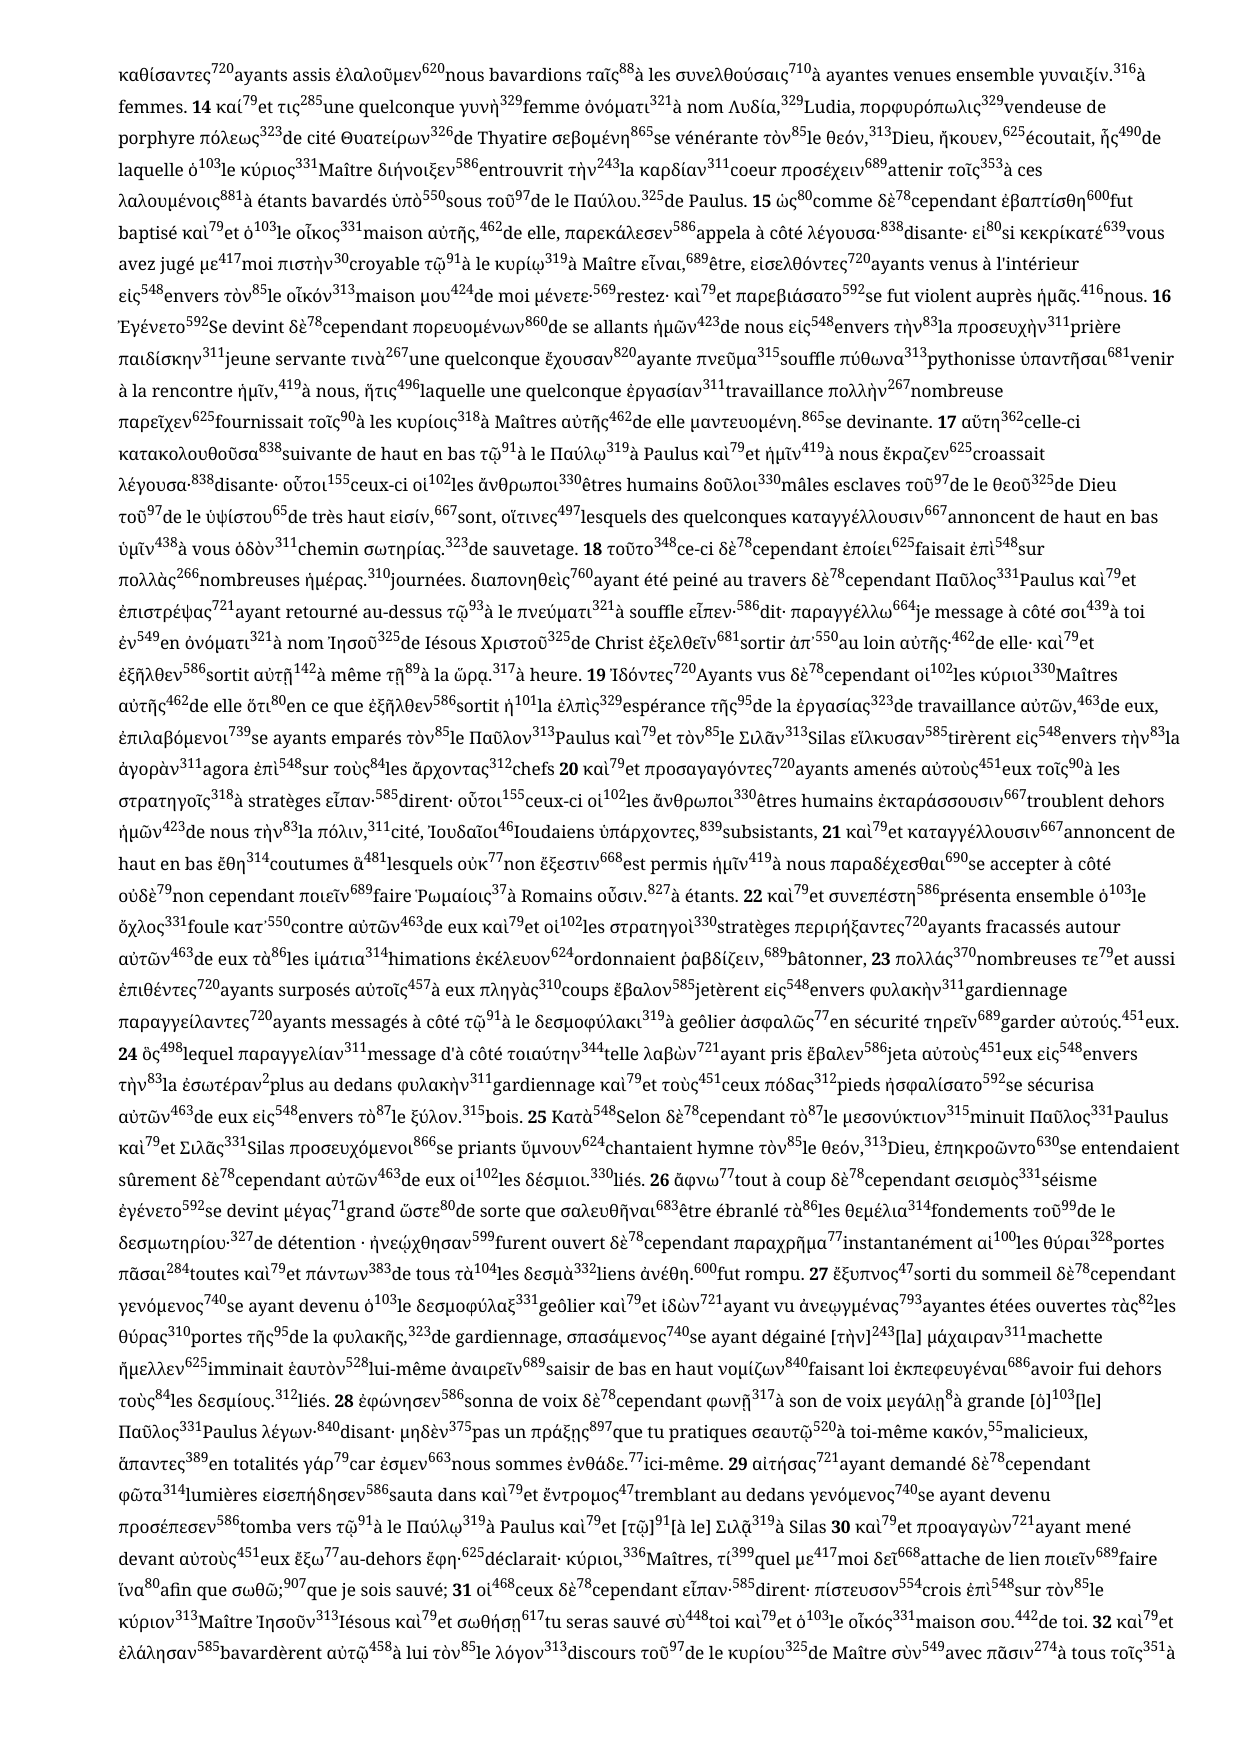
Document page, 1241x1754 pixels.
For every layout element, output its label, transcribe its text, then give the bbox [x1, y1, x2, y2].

text 1 Κατήντησεν586Atteignit à l'encontre δὲ78cependant [καὶ]77[aussi] εἰς548envers Δέρβην311Derbé καὶ79et εἰς548envers Λύστραν.311Lystre. καὶ79et ἰδοὺ306voici μαθητής331disciple τις287un quelconque ἦν625était ἐκεῖ77là ὀνόματι321à nom Τιμόθεος,331Timotheos, υἱὸς331fils γυναικὸς323de femme Ἰουδαίας14de Ioudaienne πιστῆς,14de croyable, πατρὸς325de père δὲ78cependant Ἕλληνος,325de Hellèn, 2 ὃς498lequel ἐμαρτυρεῖτο636était témoigné ὑπὸ550sous τῶν96de les ἐν549en Λύστροις320à Lystre καὶ79et Ἰκονίῳ321à Iconium ἀδελφῶν.324de frères. 3 τοῦτον346celui-ci ἠθέλησεν586voulut ὁ103le Παῦλος331Paulus σὺν549avec αὐτῷ458à lui ἐξελθεῖν,681sortir, καὶ79et λαβὼν721ayant pris περιέτεμεν586circoncit αὐτὸν452lui διὰ548par le fait de τοὺς84les Ἰουδαίους52Ioudaiens τοὺς345ceux ὄντας821étants ἐν549en τοῖς90à les τόποις318à lieux ἐκείνοις·143à ceux-là· ᾔδεισαν658avaient su γὰρ79car ἅπαντες389en totalités ὅτι80en ce que Ἕλλην331Hellèn ὁ103le πατὴρ331père αὐτοῦ464de lui ὑπῆρχεν.625subsistait. 4 Ὡς80Comme δὲ78cependant διεπορεύοντο630se allaient à travers τὰς82les πόλεις,310cités, παρεδίδοσαν624livraient αὐτοῖς457à eux φυλάσσειν689gardienner τὰ86les δόγματα314dogmes τὰ347ces κεκριμένα797ayants étés jugés ὑπὸ550sous τῶν96de les ἀποστόλων324de envoyés καὶ79et πρεσβυτέρων64de plus anciens τῶν357de ceux ἐν549en Ἱεροσολύμοις.320à Ierosoluma. 5 Αἱ100Les μὲν77certes οὖν79donc ἐκκλησίαι328églises ἐστερεοῦντο635étaient solidifié τῇ89à la πίστει317à croyance καὶ79et ἐπερίσσευον624surabondaient τῷ91à le ἀριθμῷ319à nombre καθ᾽548selon ἡμέραν.311journée. 6 Διῆλθον585Passèrent à travers δὲ78cependant τὴν83la Φρυγίαν311Phrygie καὶ79et Γαλατικὴν2De Galatie χώραν311région κωλυθέντες759ayants étés empêchés ὑπὸ550sous τοῦ99de le ἁγίου18de saint πνεύματος327de souffle λαλῆσαι681bavarder τὸν85le λόγον313discours ἐν549en τῇ89à la Ἀσίᾳ·317à Asie· 7 ἐλθόντες720ayants venus δὲ78cependant κατὰ548selon τὴν83la Μυσίαν311Mysie ἐπείραζον624mettaient en tentation εἰς548envers τὴν83la Βιθυνίαν311Bithynie πορευθῆναι,683être allé, καὶ79et οὐκ77non εἴασεν586concéda αὐτοὺς451eux τὸ105le πνεῦμα333souffle Ἰησοῦ·325de Iésous· 8 παρελθόντες720ayants passés à côté δὲ78cependant τὴν83la Μυσίαν311Mysie κατέβησαν585descendirent εἰς548envers Τρῳάδα.311Troas. 9 Καὶ79Et ὅραμα333vision διὰ550par [τῆς]95[de la] νυκτὸς323de nuit τῷ91à le Παύλῳ319à Paulus ὤφθη,600fut vu, ἀνὴρ331homme Μακεδών331Macédonien τις287un quelconque ἦν625était ἑστὼς783ayant dressé καὶ79et παρακαλῶν840appelant à côté αὐτὸν452lui καὶ79et λέγων·840disant· διαβὰς721ayant marché à travers εἰς548envers Μακεδονίαν311Macédoine βοήθησον554aide ἡμῖν.419à nous. 10 ὡς80comme δὲ78cependant τὸ87le ὅραμα315vision εἶδεν,586vit, εὐθέως77directement ἐζητήσαμεν581nous cherchâmes ἐξελθεῖν681sortir εἰς548envers Μακεδονίαν311Macédoine συμβιβάζοντες839conciliants ὅτι80en ce que προσκέκληται648s'a appelé auprès ἡμᾶς416nous ὁ103le θεὸς331Dieu εὐαγγελίσασθαι682se évangéliser αὐτούς.451eux. 11 Ἀναχθέντες759Ayants étés conduits de bas en haut δὲ78cependant ἀπὸ550au loin Τρῳάδος323de Troas εὐθυδρομήσαμεν581nous coursâmes droit εἰς548envers Σαμοθρᾴκην,311Samothrace, τῇ350à celle δὲ78cependant ἐπιούσῃ826à survenante εἰς548envers Νέαν2Jeune πόλιν311cité 12 κἀκεῖθεν77et de là εἰς548envers Φιλίππους,312Philippes, ἥτις496laquelle une quelconque ἐστὶν668est πρώτη212première τῆς95de la μερίδος323de portion Μακεδονίας323de Macédoine πόλις,329cité, κολωνία.329colonie. Ἦμεν620Nous étions δὲ78cependant ἐν549en ταύτῃ142à celle-ci τῇ89à la πόλει317à cité διατρίβοντες839grattants à travers ἡμέρας310journées τινάς.266des quelconques. 13 τῇ89à la τε79et aussi ἡμέρᾳ317à journée τῶν98de les σαββάτων326de sabbats ἐξήλθομεν581nous sortîmes ἔξω552au-dehors τῆς95de la πύλης323de porche παρὰ548à côté ποταμὸν313fleuve οὗ77où ἐνομίζομεν620nous faisions loi προσευχὴν311prière εἶναι,689être, καὶ79et καθίσαντες720ayants assis ἐλαλοῦμεν620nous bavardions ταῖς88à les συνελθούσαις710à ayantes venues ensemble γυναιξίν.316à femmes. 14 καί79et τις285une quelconque γυνὴ329femme ὀνόματι321à nom Λυδία,329Ludia, πορφυρόπωλις329vendeuse de porphyre πόλεως323de cité Θυατείρων326de Thyatire σεβομένη865se vénérante τὸν85le θεόν,313Dieu, ἤκουεν,625écoutait, ἧς490de laquelle ὁ103le κύριος331Maître διήνοιξεν586entrouvrit τὴν243la καρδίαν311coeur προσέχειν689attenir τοῖς353à ces λαλουμένοις881à étants bavardés ὑπὸ550sous τοῦ97de le Παύλου.325de Paulus. 15 ὡς80comme δὲ78cependant ἐβαπτίσθη600fut baptisé καὶ79et ὁ103le οἶκος331maison αὐτῆς,462de elle, παρεκάλεσεν586appela à côté λέγουσα·838disante· εἰ80si κεκρίκατέ639vous avez jugé με417moi πιστὴν30croyable τῷ91à le κυρίῳ319à Maître εἶναι,689être, εἰσελθόντες720ayants venus à l'intérieur εἰς548envers τὸν85le οἶκόν313maison μου424de moi μένετε·569restez· καὶ79et παρεβιάσατο592se fut violent auprès ἡμᾶς.416nous. 16 Ἐγένετο592Se devint δὲ78cependant πορευομένων860de se allants ἡμῶν423de nous εἰς548envers τὴν83la προσευχὴν311prière παιδίσκην311jeune servante τινὰ267une quelconque ἔχουσαν820ayante πνεῦμα315souffle πύθωνα313pythonisse ὑπαντῆσαι681venir à la rencontre ἡμῖν,419à nous, ἥτις496laquelle une quelconque ἐργασίαν311travaillance πολλὴν267nombreuse παρεῖχεν625fournissait τοῖς90à les κυρίοις318à Maîtres αὐτῆς462de elle μαντευομένη.865se devinante. 17 αὕτη362celle-ci κατακολουθοῦσα838suivante de haut en bas τῷ91à le Παύλῳ319à Paulus καὶ79et ἡμῖν419à nous ἔκραζεν625croassait λέγουσα·838disante· οὗτοι155ceux-ci οἱ102les ἄνθρωποι330êtres humains δοῦλοι330mâles esclaves τοῦ97de le θεοῦ325de Dieu τοῦ97de le ὑψίστου65de très haut εἰσίν,667sont, οἵτινες497lesquels des quelconques καταγγέλλουσιν667annoncent de haut en bas ὑμῖν438à vous ὁδὸν311chemin σωτηρίας.323de sauvetage. 18 τοῦτο348ce-ci δὲ78cependant ἐποίει625faisait ἐπὶ548sur πολλὰς266nombreuses ἡμέρας.310journées. διαπονηθεὶς760ayant été peiné au travers δὲ78cependant Παῦλος331Paulus καὶ79et ἐπιστρέψας721ayant retourné au-dessus τῷ93à le πνεύματι321à souffle εἶπεν·586dit· παραγγέλλω664je message à côté σοι439à toi ἐν549en ὀνόματι321à nom Ἰησοῦ325de Iésous Χριστοῦ325de Christ ἐξελθεῖν681sortir ἀπ᾽550au loin αὐτῆς·462de elle· καὶ79et ἐξῆλθεν586sortit αὐτῇ142à même τῇ89à la ὥρᾳ.317à heure. 19 Ἰδόντες720Ayants vus δὲ78cependant οἱ102les κύριοι330Maîtres αὐτῆς462de elle ὅτι80en ce que ἐξῆλθεν586sortit ἡ101la ἐλπὶς329espérance τῆς95de la ἐργασίας323de travaillance αὐτῶν,463de eux, ἐπιλαβόμενοι739se ayants emparés τὸν85le Παῦλον313Paulus καὶ79et τὸν85le Σιλᾶν313Silas εἵλκυσαν585tirèrent εἰς548envers τὴν83la ἀγορὰν311agora ἐπὶ548sur τοὺς84les ἄρχοντας312chefs 20 καὶ79et προσαγαγόντες720ayants amenés αὐτοὺς451eux τοῖς90à les στρατηγοῖς318à stratèges εἶπαν·585dirent· οὗτοι155ceux-ci οἱ102les ἄνθρωποι330êtres humains ἐκταράσσουσιν667troublent dehors ἡμῶν423de nous τὴν83la πόλιν,311cité, Ἰουδαῖοι46Ioudaiens ὑπάρχοντες,839subsistants, 21 καὶ79et καταγγέλλουσιν667annoncent de haut en bas ἔθη314coutumes ἃ481lesquels οὐκ77non ἔξεστιν668est permis ἡμῖν419à nous παραδέχεσθαι690se accepter à côté οὐδὲ79non cependant ποιεῖν689faire Ῥωμαίοις37à Romains οὖσιν.827à étants. 22 καὶ79et συνεπέστη586présenta ensemble ὁ103le ὄχλος331foule κατ᾽550contre αὐτῶν463de eux καὶ79et οἱ102les στρατηγοὶ330stratèges περιρήξαντες720ayants fracassés autour αὐτῶν463de eux τὰ86les ἱμάτια314himations ἐκέλευον624ordonnaient ῥαβδίζειν,689bâtonner, 23 πολλάς370nombreuses τε79et aussi ἐπιθέντες720ayants surposés αὐτοῖς457à eux πληγὰς310coups ἔβαλον585jetèrent εἰς548envers φυλακὴν311gardiennage παραγγείλαντες720ayants messagés à côté τῷ91à le δεσμοφύλακι319à geôlier ἀσφαλῶς77en sécurité τηρεῖν689garder αὐτούς.451eux. 24 ὃς498lequel παραγγελίαν311message d'à côté τοιαύτην344telle λαβὼν721ayant pris ἔβαλεν586jeta αὐτοὺς451eux εἰς548envers τὴν83la ἐσωτέραν2plus au dedans φυλακὴν311gardiennage καὶ79et τοὺς451ceux πόδας312pieds ἠσφαλίσατο592se sécurisa αὐτῶν463de eux εἰς548envers τὸ87le ξύλον.315bois. 25 Κατὰ548Selon δὲ78cependant τὸ87le μεσονύκτιον315minuit Παῦλος331Paulus καὶ79et Σιλᾶς331Silas προσευχόμενοι866se priants ὕμνουν624chantaient hymne τὸν85le θεόν,313Dieu, ἐπηκροῶντο630se entendaient sûrement δὲ78cependant αὐτῶν463de eux οἱ102les δέσμιοι.330liés. 26 ἄφνω77tout à coup δὲ78cependant σεισμὸς331séisme ἐγένετο592se devint μέγας71grand ὥστε80de sorte que σαλευθῆναι683être ébranlé τὰ86les θεμέλια314fondements τοῦ99de le δεσμωτηρίου·327de détention · ἠνεῴχθησαν599furent ouvert δὲ78cependant παραχρῆμα77instantanément αἱ100les θύραι328portes πᾶσαι284toutes καὶ79et πάντων383de tous τὰ104les δεσμὰ332liens ἀνέθη.600fut rompu. 27 ἔξυπνος47sorti du sommeil δὲ78cependant γενόμενος740se ayant devenu ὁ103le δεσμοφύλαξ331geôlier καὶ79et ἰδὼν721ayant vu ἀνεῳγμένας793ayantes étées ouvertes τὰς82les θύρας310portes τῆς95de la φυλακῆς,323de gardiennage, σπασάμενος740se ayant dégainé [τὴν]243[la] μάχαιραν311machette ἤμελλεν625imminait ἑαυτὸν528lui-même ἀναιρεῖν689saisir de bas en haut νομίζων840faisant loi ἐκπεφευγέναι686avoir fui dehors τοὺς84les δεσμίους.312liés. 28 ἐφώνησεν586sonna de voix δὲ78cependant φωνῇ317à son de voix μεγάλῃ8à grande [ὁ]103[le] Παῦλος331Paulus λέγων·840disant· μηδὲν375pas un πράξῃς897que tu pratiques σεαυτῷ520à toi-même κακόν,55malicieux, ἅπαντες389en totalités γάρ79car ἐσμεν663nous sommes ἐνθάδε.77ici-même. 29 αἰτήσας721ayant demandé δὲ78cependant φῶτα314lumières εἰσεπήδησεν586sauta dans καὶ79et ἔντρομος47tremblant au dedans γενόμενος740se ayant devenu προσέπεσεν586tomba vers τῷ91à le Παύλῳ319à Paulus καὶ79et [τῷ]91[à le] Σιλᾷ319à Silas 30 καὶ79et προαγαγὼν721ayant mené devant αὐτοὺς451eux ἔξω77au-dehors ἔφη·625déclarait· κύριοι,336Maîtres, τί399quel με417moi δεῖ668attache de lien ποιεῖν689faire ἵνα80afin que σωθῶ;907que je sois sauvé; 31 οἱ468ceux δὲ78cependant εἶπαν·585dirent· πίστευσον554crois ἐπὶ548sur τὸν85le κύριον313Maître Ἰησοῦν313Iésous καὶ79et σωθήσῃ617tu seras sauvé σὺ448toi καὶ79et ὁ103le οἶκός331maison σου.442de toi. 32 καὶ79et ἐλάλησαν585bavardèrent αὐτῷ458à lui τὸν85le λόγον313discours τοῦ97de le κυρίου325de Maître σὺν549avec πᾶσιν274à tous τοῖς351à ceux ἐν549en τῇ89à la οἰκίᾳ317à maison d'habitation αὐτοῦ.464de lui. 33 καὶ79et παραλαβὼν721ayant pris à côté αὐτοὺς451eux ἐν549en ἐκείνῃ142à celle-là τῇ89à la ὥρᾳ317à heure τῆς95de la νυκτὸς323de nuit ἔλουσεν586baigna ἀπὸ550au loin τῶν254de les πληγῶν,322de coups, καὶ79et ἐβαπτίσθη600fut baptisé αὐτὸς469lui καὶ79et οἱ102les αὐτοῦ464de lui πάντες389tous παραχρῆμα,77instantanément, 34 ἀναγαγών721ayant conduit de bas en haut τε79et aussi αὐτοὺς451eux εἰς548envers τὸν85le οἶκον313maison παρέθηκεν586posa à côté τράπεζαν311table καὶ79et ἠγαλλιάσατο592se exulta πανοικεὶ77en toute maisonnée πεπιστευκὼς783ayant cru τῷ91à le θεῷ.319à Dieu. 35 Ἡμέρας323de Journée δὲ78cependant γενομένης732de se ayante devenue ἀπέστειλαν585envoyèrent οἱ102les στρατηγοὶ330stratèges τοὺς84les ῥαβδούχους312licteurs λέγοντες·839disants· ἀπόλυσον554délie au loin τοὺς84les ἀνθρώπους312êtres humains ἐκείνους.137ceux-là. 36 ἀπήγγειλεν586rapporta annonce δὲ78cependant ὁ103le δεσμοφύλαξ331geôlier τοὺς84les λόγους312discours [τούτους]137[ceux-ci] πρὸς548vers τὸν85le Παῦλον313Paulus ὅτι80en ce que ἀπέσταλκαν641ont envoyé οἱ102les στρατηγοὶ330stratèges ἵνα80afin que ἀπολυθῆτε·908que vous soyez délié au loin· νῦν77maintenant οὖν79donc ἐξελθόντες720ayants sortis πορεύεσθε573que vous vous allez ἐν549en εἰρήνῃ.317à paix. 37 ὁ103le δὲ78cependant Παῦλος331Paulus ἔφη625déclarait πρὸς548vers αὐτούς·451eux· δείραντες720ayants pelés ἡμᾶς416nous δημοσίᾳ57à publique ἀκατακρίτους,3non condamnés, ἀνθρώπους312êtres humains Ῥωμαίους52Romains ὑπάρχοντας,821subsistants, ἔβαλαν585jetèrent εἰς548envers φυλακήν,311gardiennage, καὶ79et νῦν77maintenant λάθρᾳ77en omission ἡμᾶς416nous ἐκβάλλουσιν;667éjectent; οὐ340non γάρ,79car, ἀλλ᾽79mais ἐλθόντες720ayants venus αὐτοὶ541eux-mêmes ἡμᾶς416nous ἐξαγαγέτωσαν.555conduisent dehors. 38 ἀπήγγειλαν585rapportèrent annonce δὲ78cependant τοῖς90à les στρατηγοῖς318à stratèges οἱ102les ῥαβδοῦχοι330licteurs τὰ86les ῥήματα314oraux ταῦτα.139ces-ci. ἐφοβήθησαν599furent effrayé δὲ78cependant ἀκούσαντες720ayants écoutés ὅτι80en ce que Ῥωμαῖοί46Romains εἰσιν,667sont, 39 καὶ79et ἐλθόντες720ayants venus παρεκάλεσαν585appelèrent à côté αὐτοὺς451eux καὶ79et ἐξαγαγόντες720ayants conduits dehors ἠρώτων624sollicitaient ἀπελθεῖν681éloigner ἀπὸ550au loin τῆς95de la πόλεως.323de cité. 40 ἐξελθόντες720ayants sortis δὲ78cependant ἀπὸ550au loin τῆς95de la φυλακῆς323de gardiennage εἰσῆλθον585vinrent à l'intérieur πρὸς548vers τὴν83la Λυδίαν311Ludia καὶ79et ἰδόντες720ayants vus παρεκάλεσαν585appelèrent à côté τοὺς84les ἀδελφοὺς312frères καὶ79et ἐξῆλθαν.585sortirent. [118, 59, 1181, 1665]
